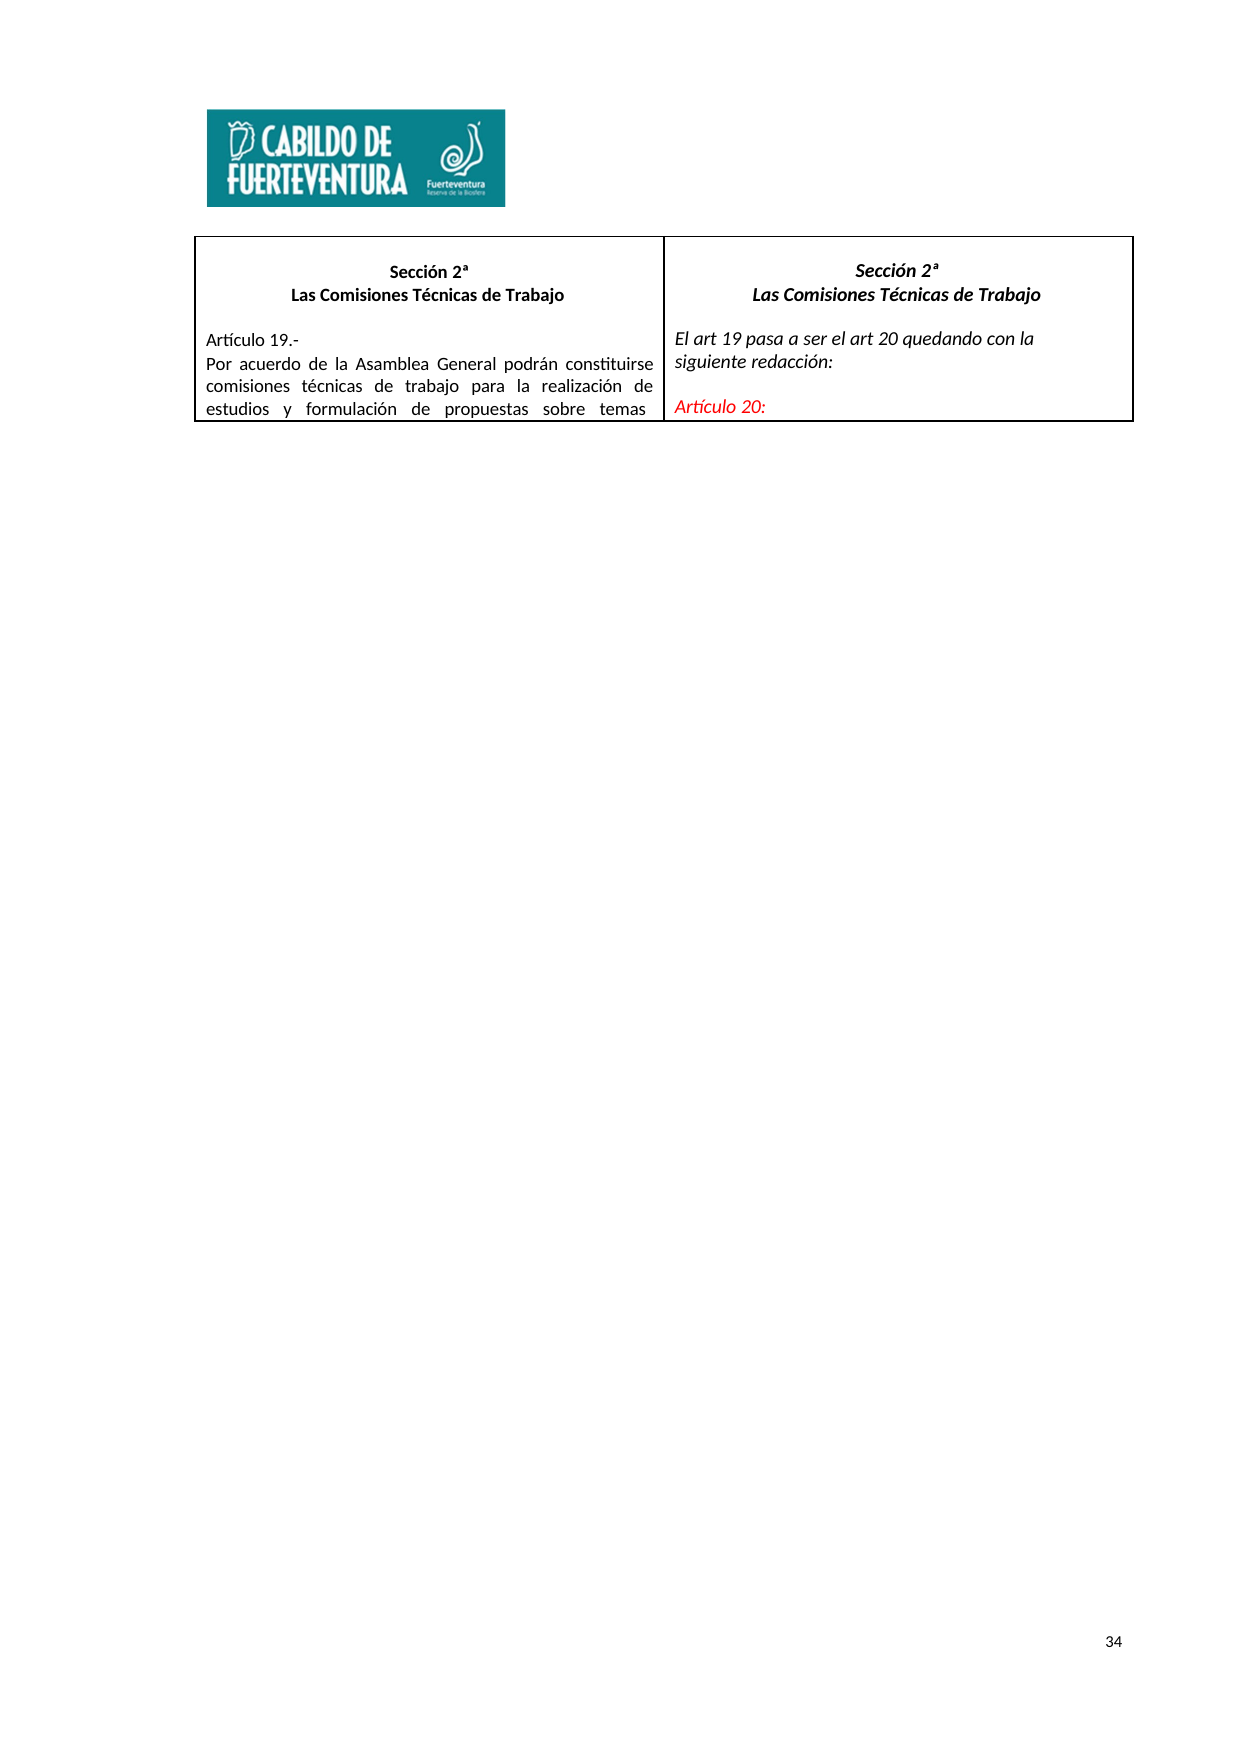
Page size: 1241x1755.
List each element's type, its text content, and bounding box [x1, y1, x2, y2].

table_cell Sección 2ª Las Comisiones Técnicas de Trabajo Artículo 19.- Por acuerdo de la Asamblea General podrán constituirse comisiones técnicas de trabajo para la realización de estudios y formulación de propuestas sobre temas [196, 237, 663, 420]
table_cell Sección 2ª Las Comisiones Técnicas de Trabajo El art 19 pasa a ser el art 20 quedando con la siguiente redacción: Artículo 20: [665, 237, 1132, 420]
